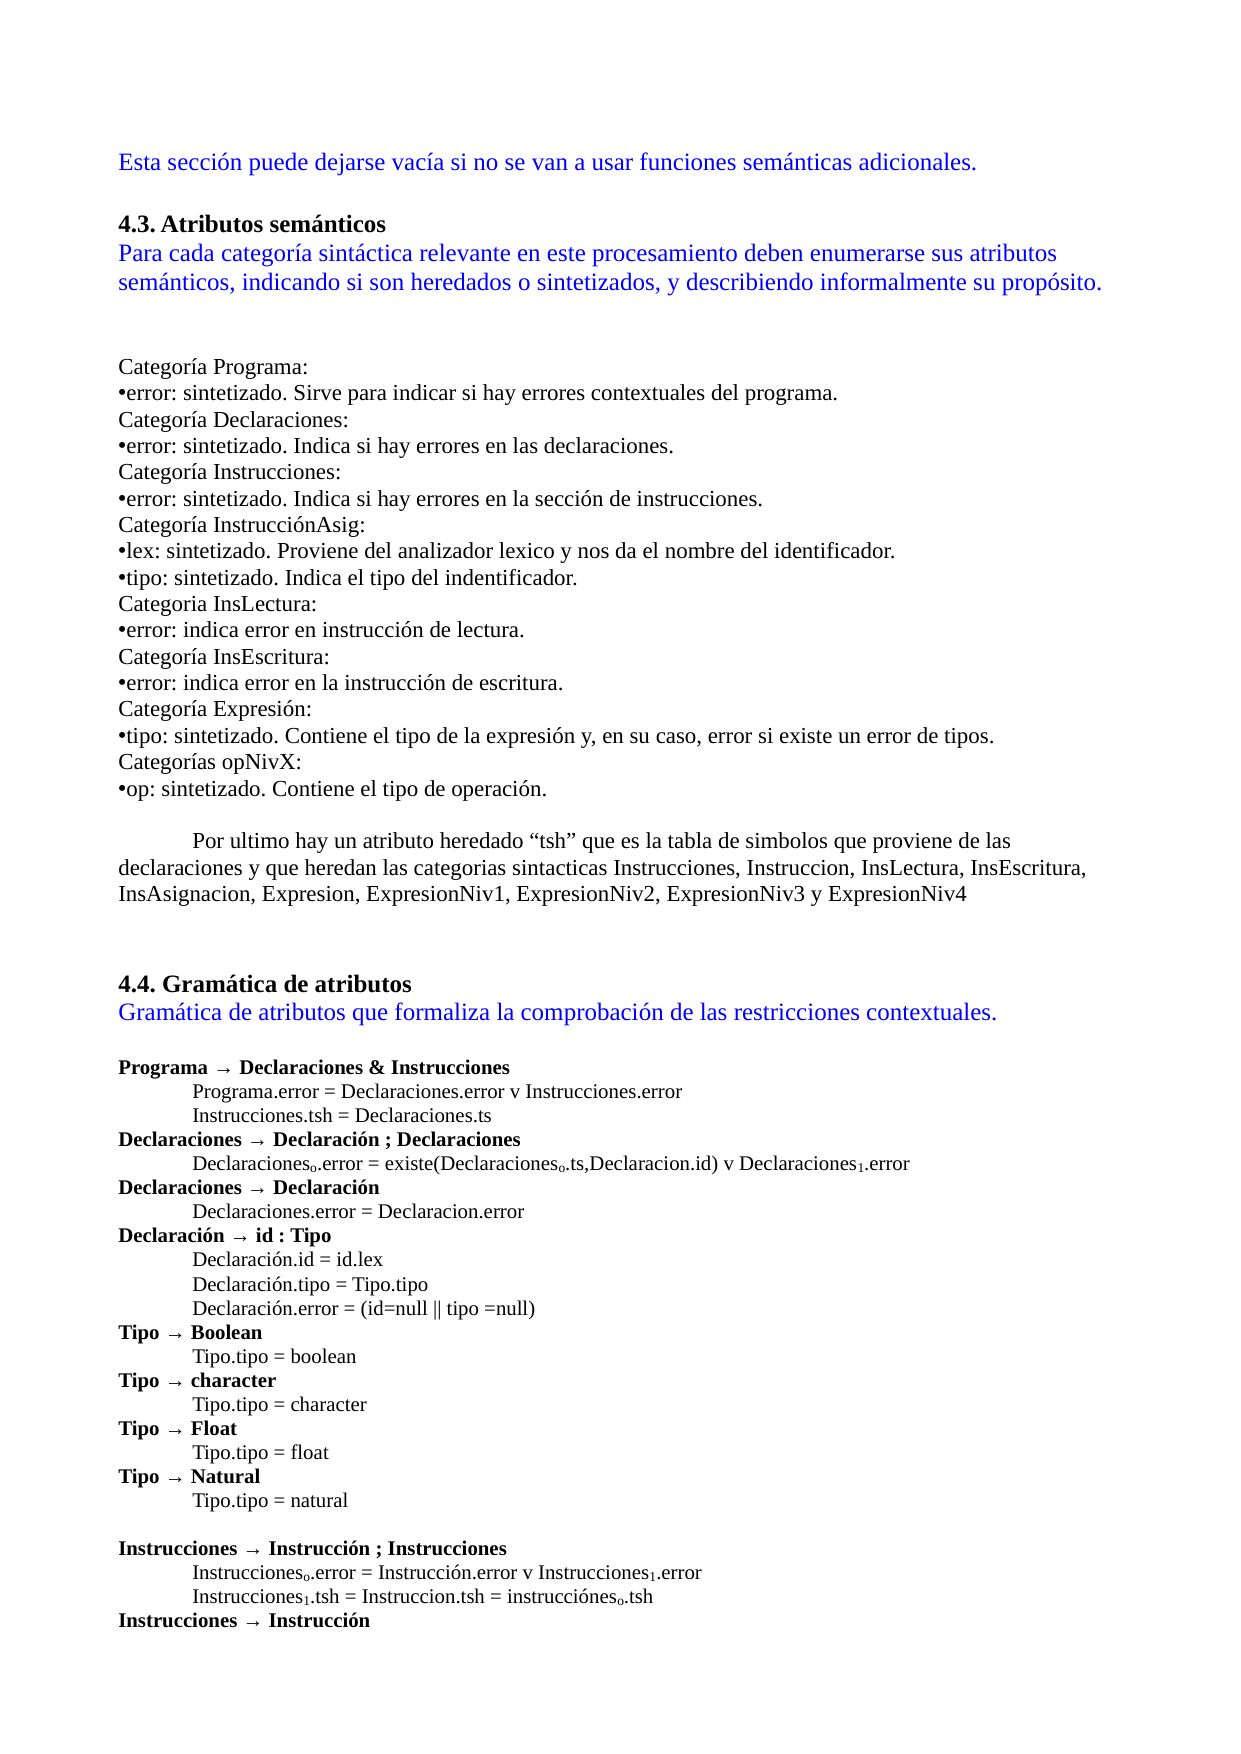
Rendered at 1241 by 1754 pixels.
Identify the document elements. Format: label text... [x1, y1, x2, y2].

text Tipo → Natural [118, 1464, 1122, 1488]
text Declaración.tipo = Tipo.tipo [118, 1271, 1122, 1296]
list tipo: sintetizado. Indica el tipo del indentificador. [118, 564, 1122, 590]
text Declaraciones → Declaración [118, 1175, 1122, 1199]
text Tipo → Float [118, 1416, 1122, 1440]
text Instrucciones.tsh = Declaraciones.ts [118, 1103, 1122, 1127]
text Categoría InstrucciónAsig: [118, 511, 1122, 537]
list op: sintetizado. Contiene el tipo de operación. [118, 774, 1122, 801]
text Declaraciones → Declaración ; Declaraciones [118, 1127, 1122, 1151]
text Declaracioneso.error = existe(Declaracioneso.ts,Declaracion.id) v Declaraciones1.error [118, 1151, 1122, 1175]
text Tipo.tipo = boolean [118, 1344, 1122, 1368]
text Tipo.tipo = float [118, 1440, 1122, 1464]
text Instruccioneso.error = Instrucción.error v Instrucciones1.error [118, 1560, 1122, 1584]
list tipo: sintetizado. Contiene el tipo de la expresión y, en su caso, error si existe un error de tipos. [118, 722, 1122, 748]
text Declaración.id = id.lex [118, 1247, 1122, 1271]
text Esta sección puede dejarse vacía si no se van a usar funciones semánticas adicionales. [118, 147, 1122, 176]
text Instrucciones1.tsh = Instruccion.tsh = instruccióneso.tsh [118, 1584, 1122, 1608]
text Categoría InsEscritura: [118, 643, 1122, 669]
text Declaraciones.error = Declaracion.error [118, 1199, 1122, 1223]
text Categoría Programa: [118, 353, 1122, 379]
text Declaración → id : Tipo [118, 1223, 1122, 1247]
text Categoría Expresión: [118, 696, 1122, 722]
text Por ultimo hay un atributo heredado “tsh” que es la tabla de simbolos que proviene de las declaraciones y que heredan las categorias sintacticas Instrucciones, Instruccion, InsLectura, InsEscritura, InsAsignacion, Expresion, ExpresionNiv1, ExpresionNiv2, ExpresionNiv3 y ExpresionNiv4 [118, 827, 1122, 906]
text Instrucciones → Instrucción [118, 1608, 1122, 1632]
text Tipo → Boolean [118, 1319, 1122, 1344]
text Categoría Instrucciones: [118, 458, 1122, 485]
list lex: sintetizado. Proviene del analizador lexico y nos da el nombre del identificador. [118, 537, 1122, 564]
text Programa.error = Declaraciones.error v Instrucciones.error [118, 1079, 1122, 1103]
list error: sintetizado. Indica si hay errores en la sección de instrucciones. [118, 485, 1122, 511]
text Declaración.error = (id=null || tipo =null) [118, 1296, 1122, 1319]
text Instrucciones → Instrucción ; Instrucciones [118, 1536, 1122, 1560]
text 4.4. Gramática de atributos [118, 969, 1122, 997]
text Gramática de atributos que formaliza la comprobación de las restricciones contextuales. [118, 997, 1122, 1026]
text Categorías opNivX: [118, 748, 1122, 774]
text Categoría Declaraciones: [118, 406, 1122, 432]
list error: indica error en instrucción de lectura. [118, 616, 1122, 643]
list error: indica error en la instrucción de escritura. [118, 669, 1122, 696]
text Programa → Declaraciones & Instrucciones [118, 1055, 1122, 1079]
text Para cada categoría sintáctica relevante en este procesamiento deben enumerarse sus atributos semánticos, indicando si son heredados o sintetizados, y describiendo informalmente su propósito. [118, 238, 1122, 295]
list error: sintetizado. Sirve para indicar si hay errores contextuales del programa. [118, 379, 1122, 406]
text Tipo → character [118, 1368, 1122, 1392]
text Tipo.tipo = character [118, 1392, 1122, 1416]
list error: sintetizado. Indica si hay errores en las declaraciones. [118, 432, 1122, 458]
text 4.3. Atributos semánticos [118, 209, 1122, 238]
text Tipo.tipo = natural [118, 1488, 1122, 1512]
text Categoria InsLectura: [118, 590, 1122, 616]
